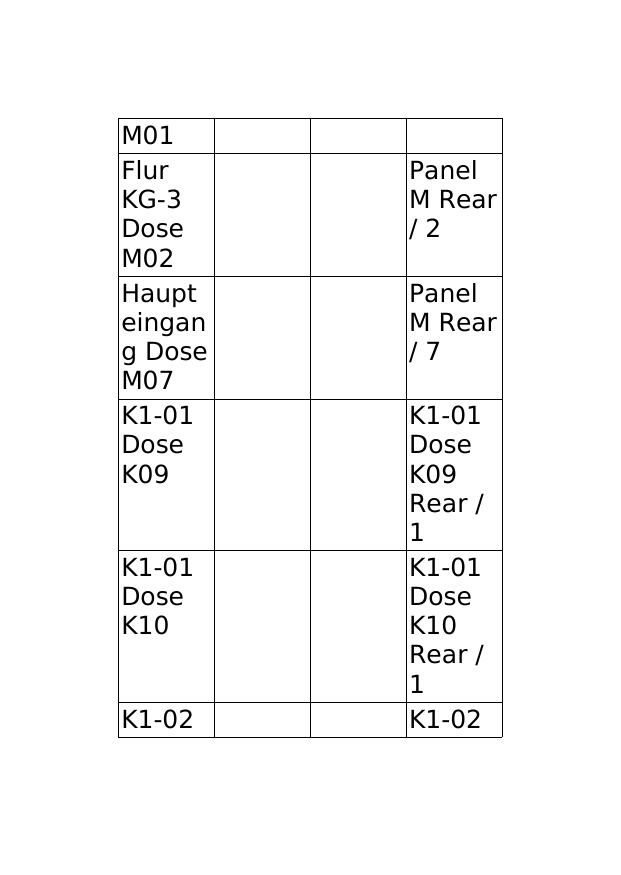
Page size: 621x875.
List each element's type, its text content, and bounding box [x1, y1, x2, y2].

table_cell K1-01 Dose K09 [119, 400, 214, 550]
table_cell K1-01 Dose K09 Rear / 1 [407, 400, 502, 550]
table_cell [311, 119, 406, 153]
table_cell [311, 400, 406, 550]
table_cell Flur KG-3 Dose M02 [119, 154, 214, 276]
table_cell [311, 703, 406, 737]
table_cell Panel M Rear / 7 [407, 277, 502, 398]
table_cell [311, 551, 406, 702]
table_cell [311, 277, 406, 398]
table_cell Panel M Rear / 2 [407, 154, 502, 276]
table_cell [215, 277, 310, 398]
table_cell [215, 551, 310, 702]
table_cell [215, 400, 310, 550]
table_cell K1-02 [119, 703, 214, 737]
table_cell K1-01 Dose K10 Rear / 1 [407, 551, 502, 702]
table_cell [311, 154, 406, 276]
table_cell M01 [119, 119, 214, 153]
table_cell [215, 703, 310, 737]
table_cell [407, 119, 502, 153]
table_cell Haupteingang Dose M07 [119, 277, 214, 398]
table_cell [215, 119, 310, 153]
table_cell K1-01 Dose K10 [119, 551, 214, 702]
table_cell K1-02 [407, 703, 502, 737]
table_cell [215, 154, 310, 276]
